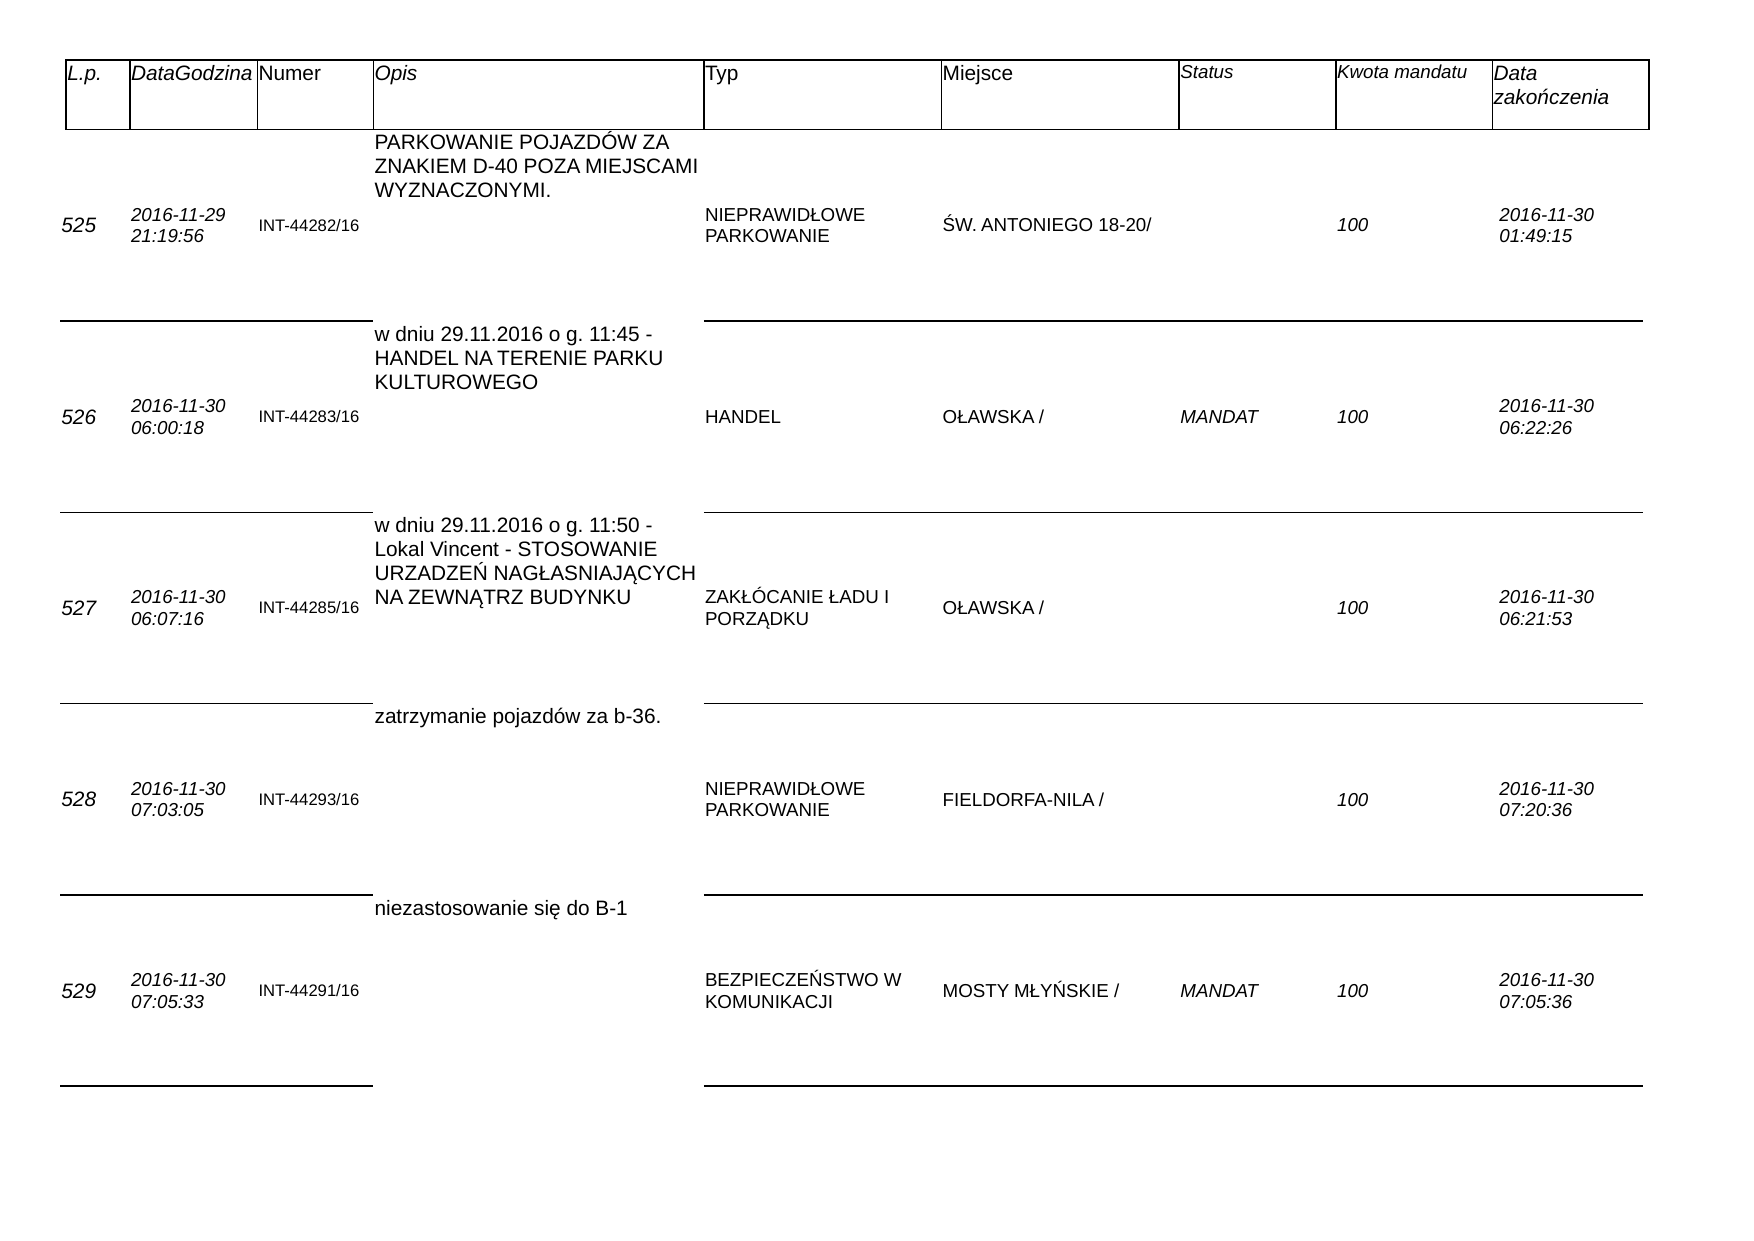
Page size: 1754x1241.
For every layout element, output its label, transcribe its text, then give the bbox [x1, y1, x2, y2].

table_cell w dniu 29.11.2016 o g. 11:45 - HANDEL NA TERENIE PARKU KULTUROWEGO [373, 320, 704, 511]
table_cell OŁAWSKA / [941, 322, 1179, 511]
table_cell 2016-11-30 01:49:15 [1498, 130, 1643, 320]
table_cell PARKOWANIE POJAZDÓW ZA ZNAKIEM D-40 POZA MIEJSCAMI WYZNACZONYMI. [373, 130, 704, 320]
table_cell 526 [60, 322, 130, 511]
table_cell 2016-11-30 07:03:05 [130, 704, 257, 894]
table_header Data zakończenia [1493, 61, 1648, 129]
table_cell HANDEL [704, 322, 941, 511]
table_header Opis [374, 61, 703, 129]
table_header Numer [258, 61, 373, 129]
table_cell 2016-11-30 06:22:26 [1498, 322, 1643, 511]
table_cell [1643, 894, 1649, 1085]
table_cell 100 [1336, 322, 1498, 511]
table_cell 527 [60, 513, 130, 703]
table_cell [1643, 130, 1649, 320]
table_cell MANDAT [1179, 322, 1336, 511]
table_header L.p. [67, 61, 129, 129]
table_cell 100 [1336, 130, 1498, 320]
table_cell 2016-11-30 07:05:33 [130, 896, 257, 1085]
table_cell 100 [1336, 704, 1498, 894]
table_cell zatrzymanie pojazdów za b-36. [373, 703, 704, 894]
table_header [60, 59, 65, 129]
table_cell BEZPIECZEŃSTWO W KOMUNIKACJI [704, 896, 941, 1085]
table_cell INT-44282/16 [257, 130, 373, 320]
table_cell NIEPRAWIDŁOWE PARKOWANIE [704, 704, 941, 894]
table_header Kwota mandatu [1337, 61, 1492, 129]
table_cell [1179, 513, 1336, 703]
table_cell 2016-11-30 06:21:53 [1498, 513, 1643, 703]
table_header Miejsce [942, 61, 1178, 129]
table_cell OŁAWSKA / [941, 513, 1179, 703]
table_cell [1643, 703, 1649, 894]
table_cell 2016-11-30 07:05:36 [1498, 896, 1643, 1085]
table_cell 2016-11-30 06:07:16 [130, 513, 257, 703]
table_cell ŚW. ANTONIEGO 18-20/ [941, 130, 1179, 320]
table_header Status [1180, 61, 1335, 129]
table_cell INT-44293/16 [257, 704, 373, 894]
table_cell [1643, 511, 1649, 703]
table_header Typ [705, 61, 941, 129]
table_cell 529 [60, 896, 130, 1085]
table_cell MANDAT [1179, 896, 1336, 1085]
table_cell INT-44283/16 [257, 322, 373, 511]
table_cell [1179, 704, 1336, 894]
table_cell [1643, 320, 1649, 511]
table_header DataGodzina [131, 61, 257, 129]
table_cell 2016-11-30 06:00:18 [130, 322, 257, 511]
table_cell [1179, 130, 1336, 320]
table_cell 100 [1336, 896, 1498, 1085]
table_cell INT-44291/16 [257, 896, 373, 1085]
table_cell 2016-11-29 21:19:56 [130, 130, 257, 320]
table_cell MOSTY MŁYŃSKIE / [941, 896, 1179, 1085]
table_cell w dniu 29.11.2016 o g. 11:50 - Lokal Vincent - STOSOWANIE URZADZEŃ NAGŁASNIAJĄCYCH NA ZEWNĄTRZ BUDYNKU [373, 511, 704, 703]
table_cell ZAKŁÓCANIE ŁADU I PORZĄDKU [704, 513, 941, 703]
table_cell FIELDORFA-NILA / [941, 704, 1179, 894]
table_cell NIEPRAWIDŁOWE PARKOWANIE [704, 130, 941, 320]
table_cell 528 [60, 704, 130, 894]
table_cell niezastosowanie się do B-1 [373, 894, 704, 1085]
table_cell 525 [60, 129, 130, 320]
table_cell 2016-11-30 07:20:36 [1498, 704, 1643, 894]
table_cell INT-44285/16 [257, 513, 373, 703]
table_cell 100 [1336, 513, 1498, 703]
